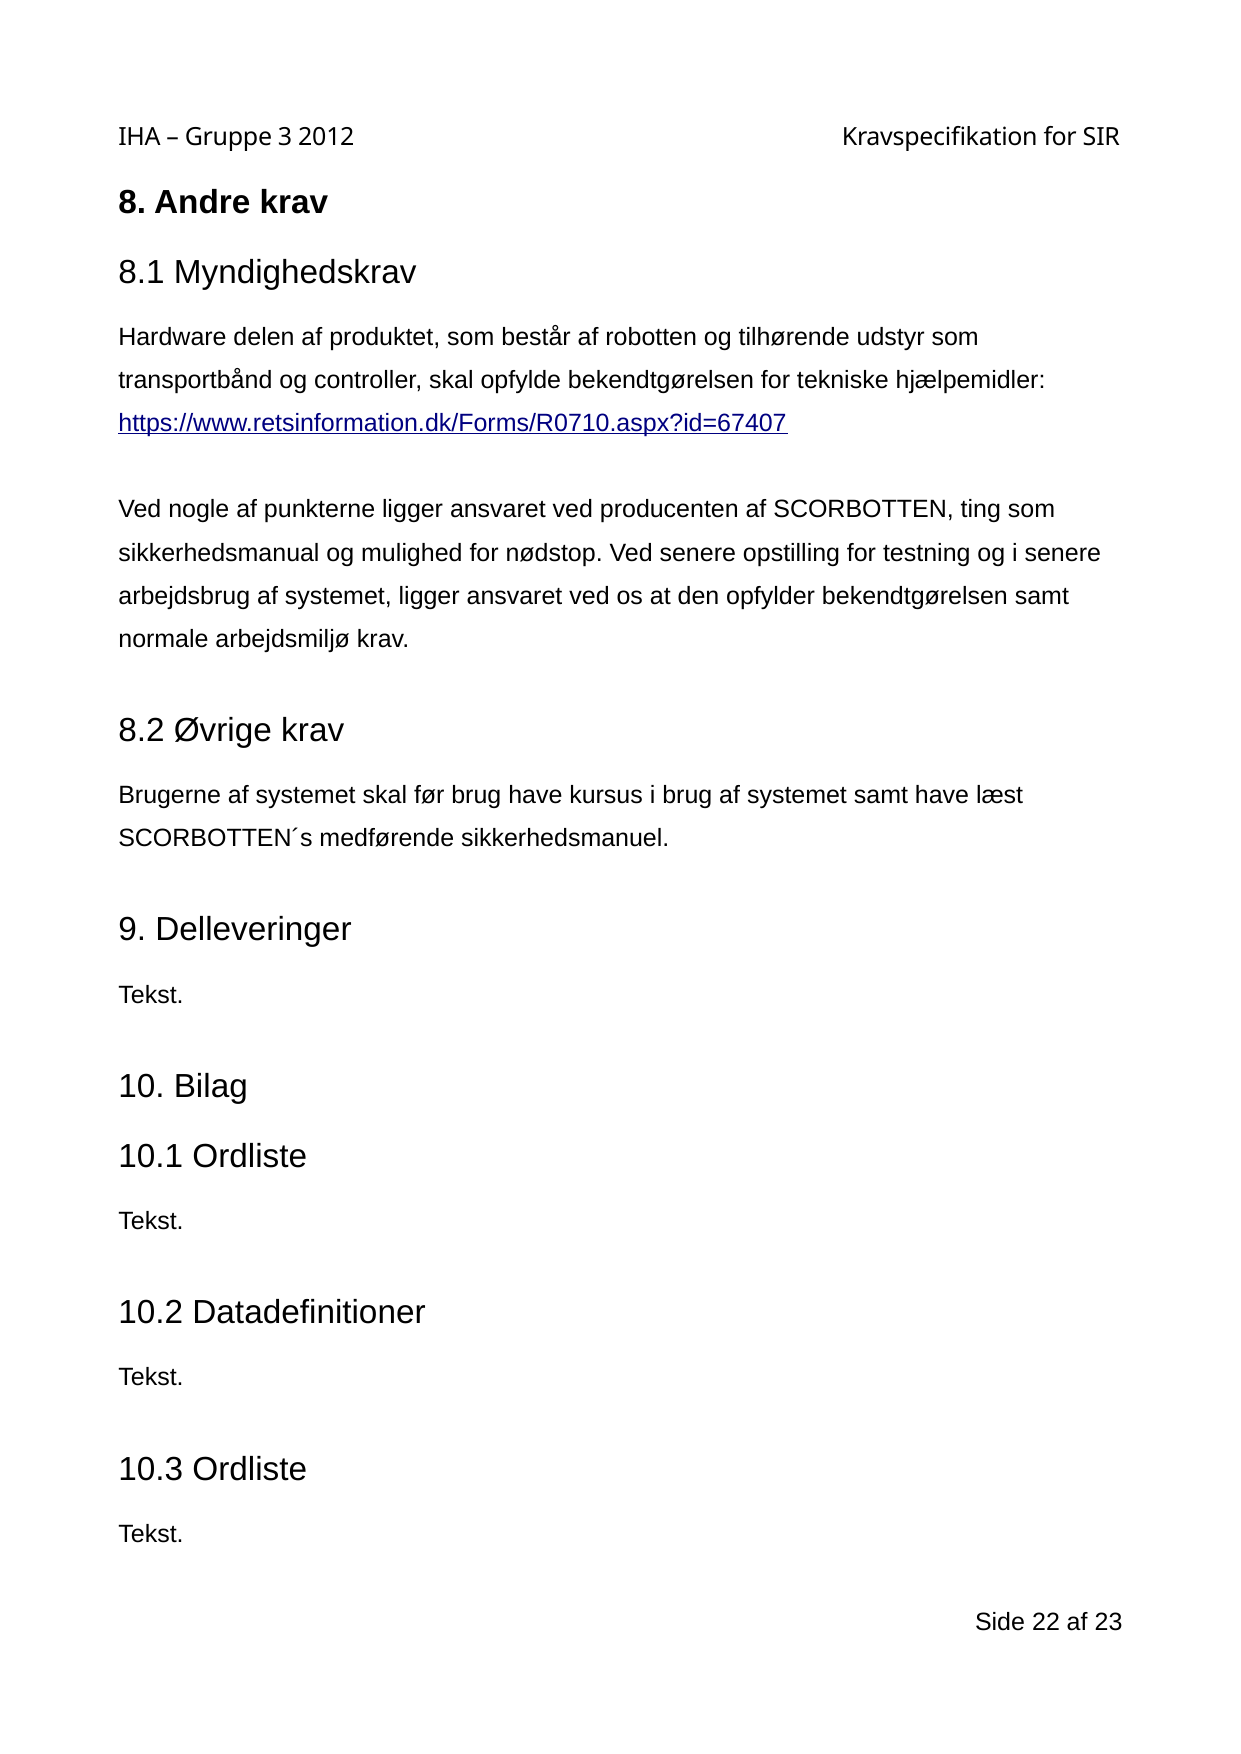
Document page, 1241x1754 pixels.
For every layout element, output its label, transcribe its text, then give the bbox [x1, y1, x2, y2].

text Tekst. [118, 979, 1122, 1008]
text Brugerne af systemet skal før brug have kursus i brug af systemet samt have læst SCORBOTTEN´s medførende sikkerhedsmanuel. [118, 780, 1122, 852]
text Hardware delen af produktet, som består af robotten og tilhørende udstyr som transportbånd og controller, skal opfylde bekendtgørelsen for tekniske hjælpemidler: [118, 322, 1122, 394]
text 8.2 Øvrige krav [118, 710, 1122, 748]
text 9. Delleveringer [118, 909, 1122, 948]
text 10.2 Datadefinitioner [118, 1292, 1122, 1331]
text 10. Bilag [118, 1066, 1122, 1104]
text Tekst. [118, 1362, 1122, 1391]
text https://www.retsinformation.dk/Forms/R0710.aspx?id=67407 [118, 408, 1122, 437]
text Ved nogle af punkterne ligger ansvaret ved producenten af SCORBOTTEN, ting som sikkerhedsmanual og mulighed for nødstop. Ved senere opstilling for testning og i senere arbejdsbrug af systemet, ligger ansvaret ved os at den opfylder bekendtgørelsen samt normale arbejdsmiljø krav. [118, 494, 1122, 652]
subtitle 8. Andre krav [118, 182, 1122, 220]
text Tekst. [118, 1206, 1122, 1235]
text Tekst. [118, 1519, 1122, 1547]
text 10.1 Ordliste [118, 1136, 1122, 1174]
text 8.1 Myndighedskrav [118, 252, 1122, 290]
text 10.3 Ordliste [118, 1449, 1122, 1487]
